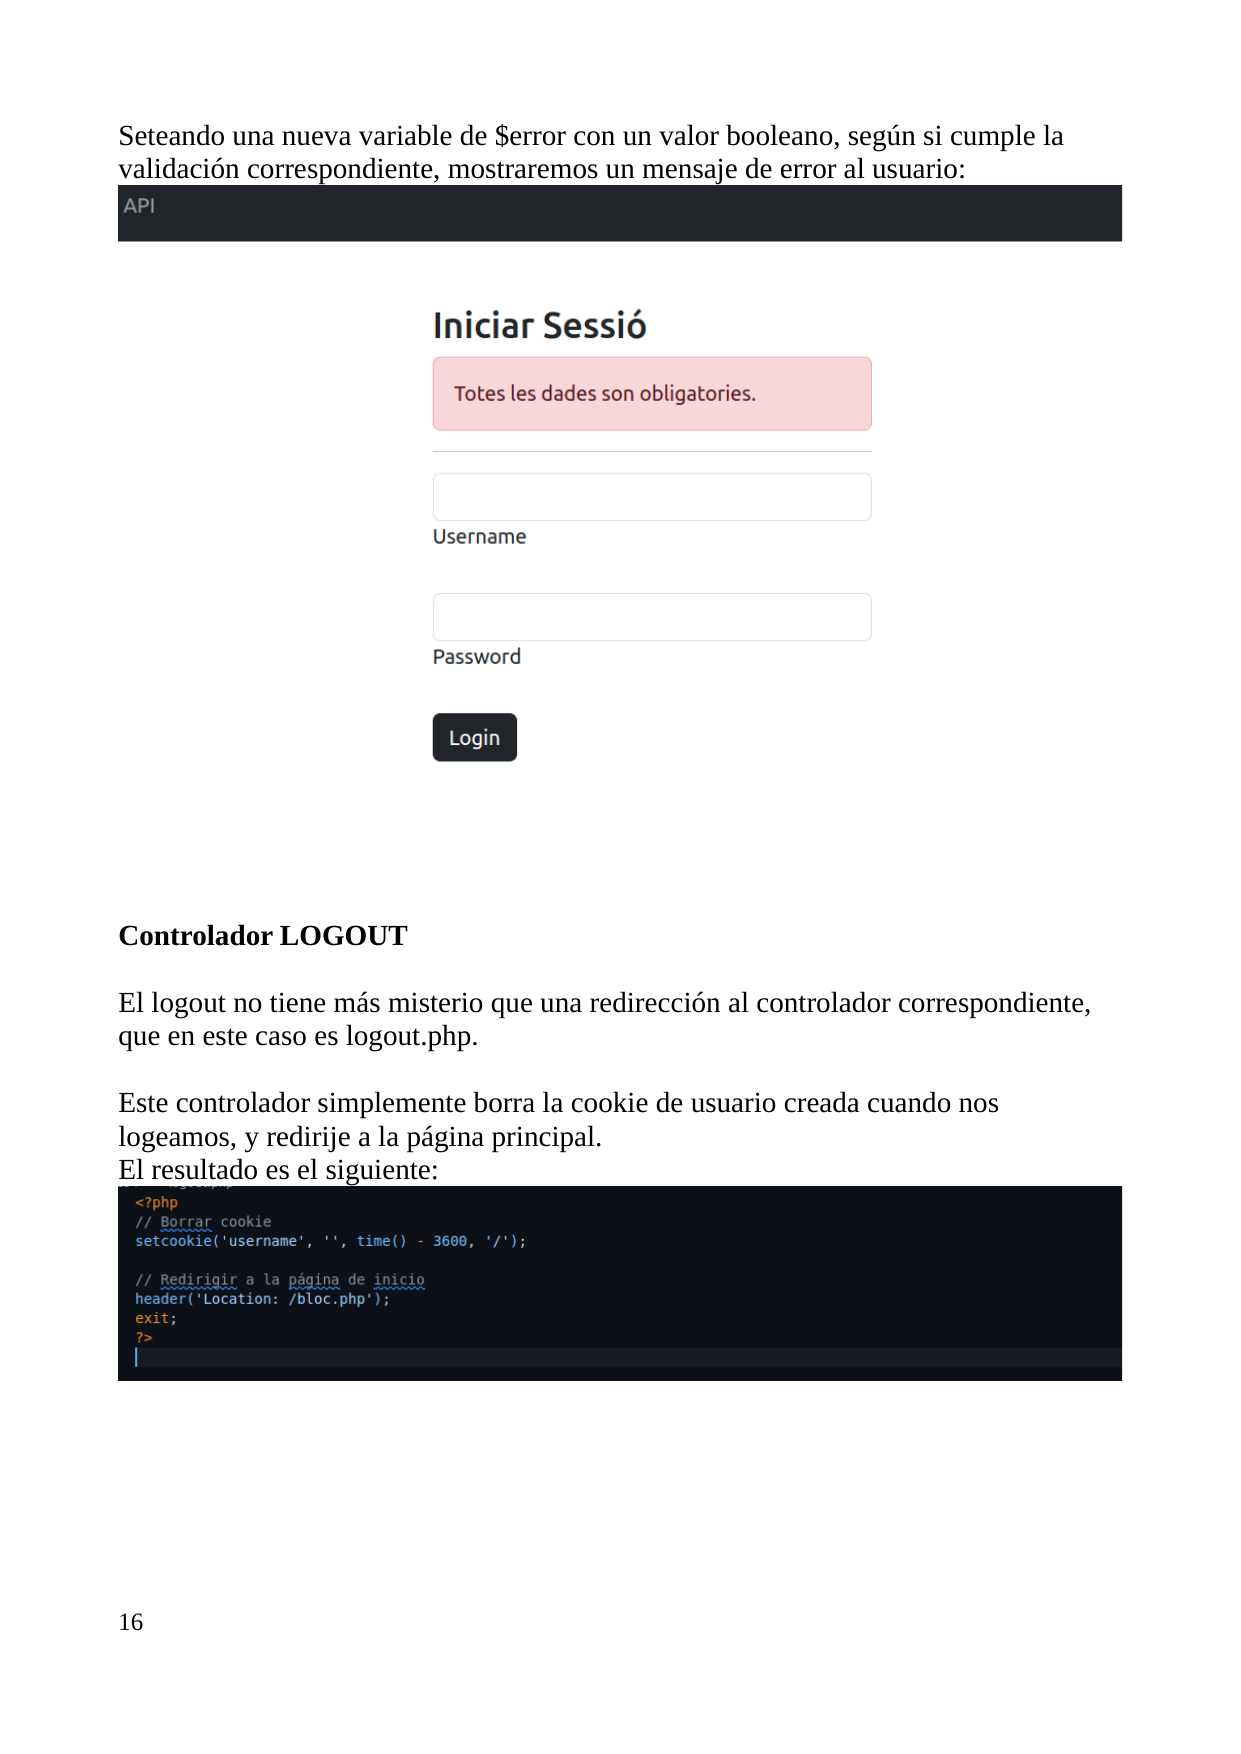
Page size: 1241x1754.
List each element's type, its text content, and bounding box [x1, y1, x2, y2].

text Este controlador simplemente borra la cookie de usuario creada cuando nos logeamos, y redirije a la página principal. [118, 1085, 1122, 1152]
text El resultado es el siguiente: [118, 1152, 1122, 1186]
picture [118, 1186, 1123, 1381]
picture [118, 185, 1123, 817]
text El logout no tiene más misterio que una redirección al controlador correspondiente, que en este caso es logout.php. [118, 985, 1122, 1052]
text Controlador LOGOUT [118, 918, 1122, 951]
text Seteando una nueva variable de $error con un valor booleano, según si cumple la validación correspondiente, mostraremos un mensaje de error al usuario: [118, 118, 1122, 185]
